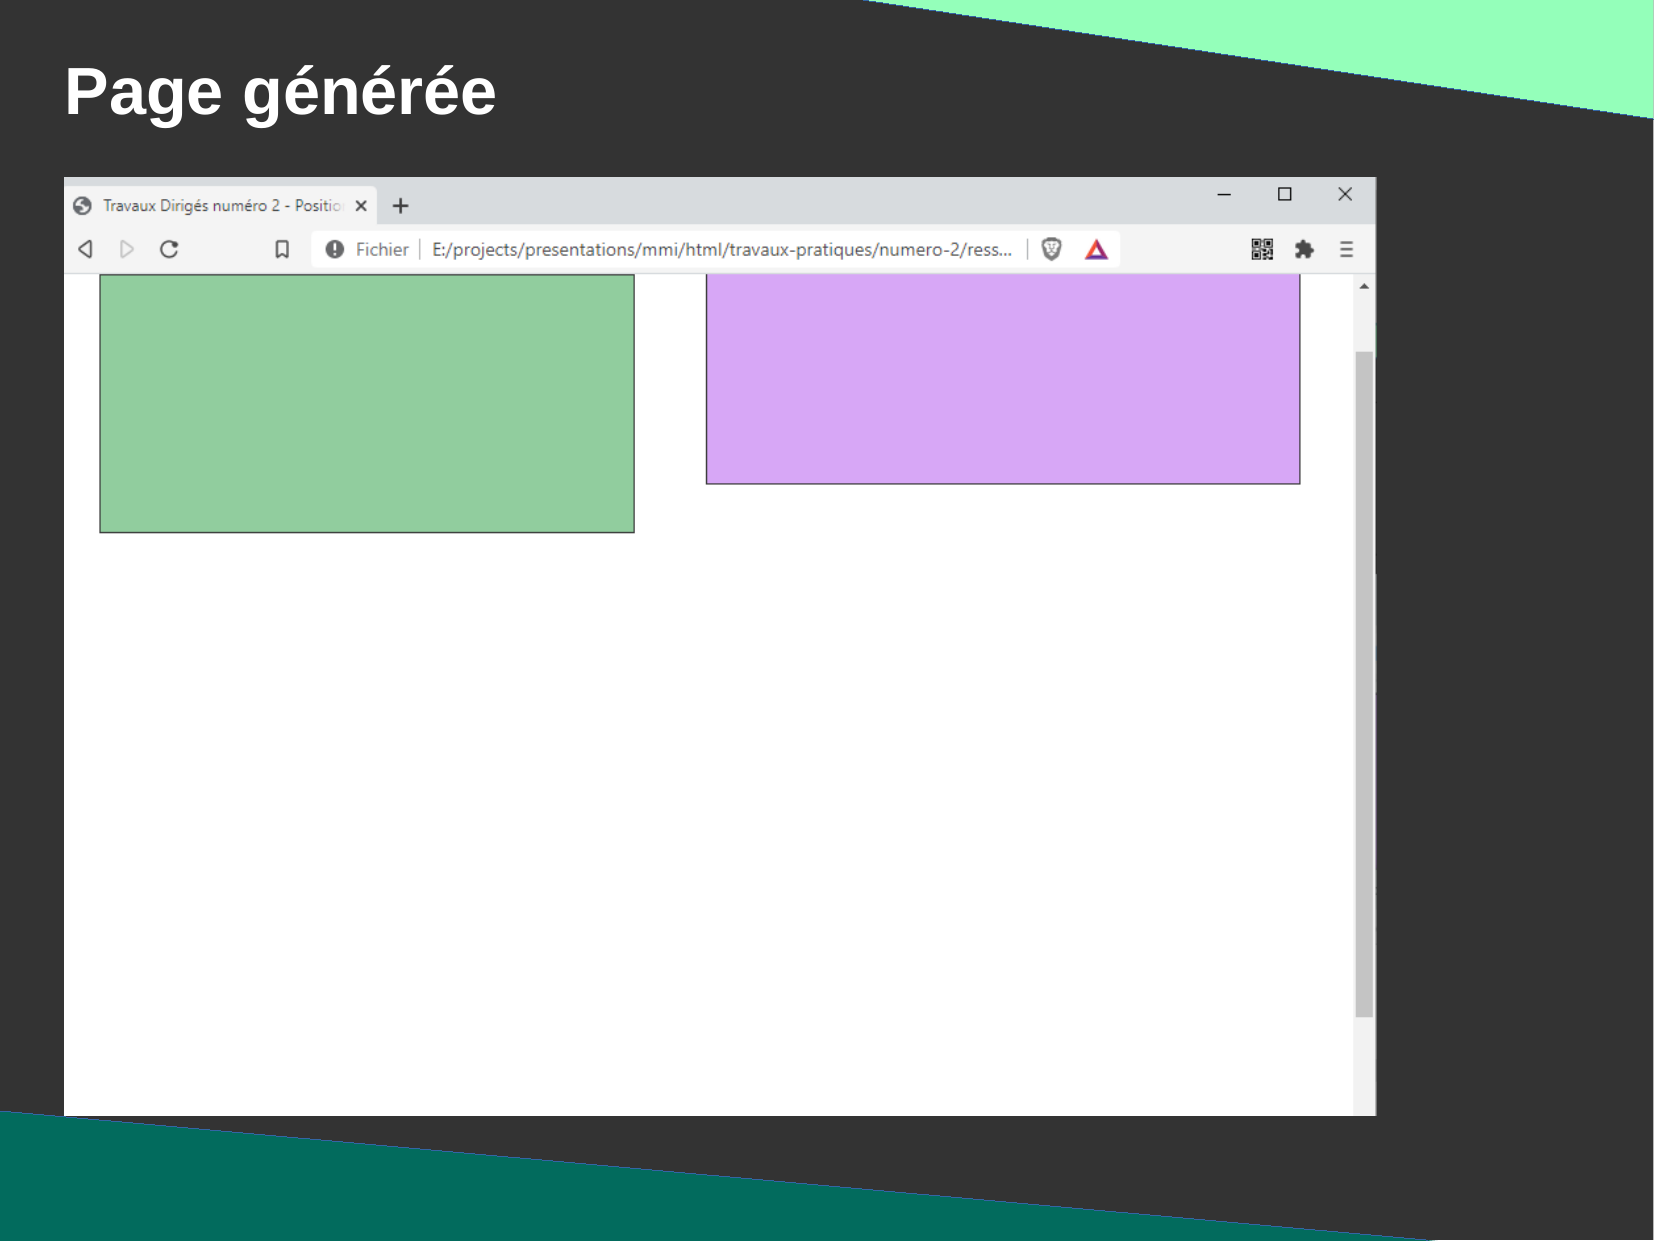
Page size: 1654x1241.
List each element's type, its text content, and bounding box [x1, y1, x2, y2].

picture [64, 177, 1377, 1116]
text_box [863, 0, 1654, 120]
title Page générée [64, 54, 1553, 157]
